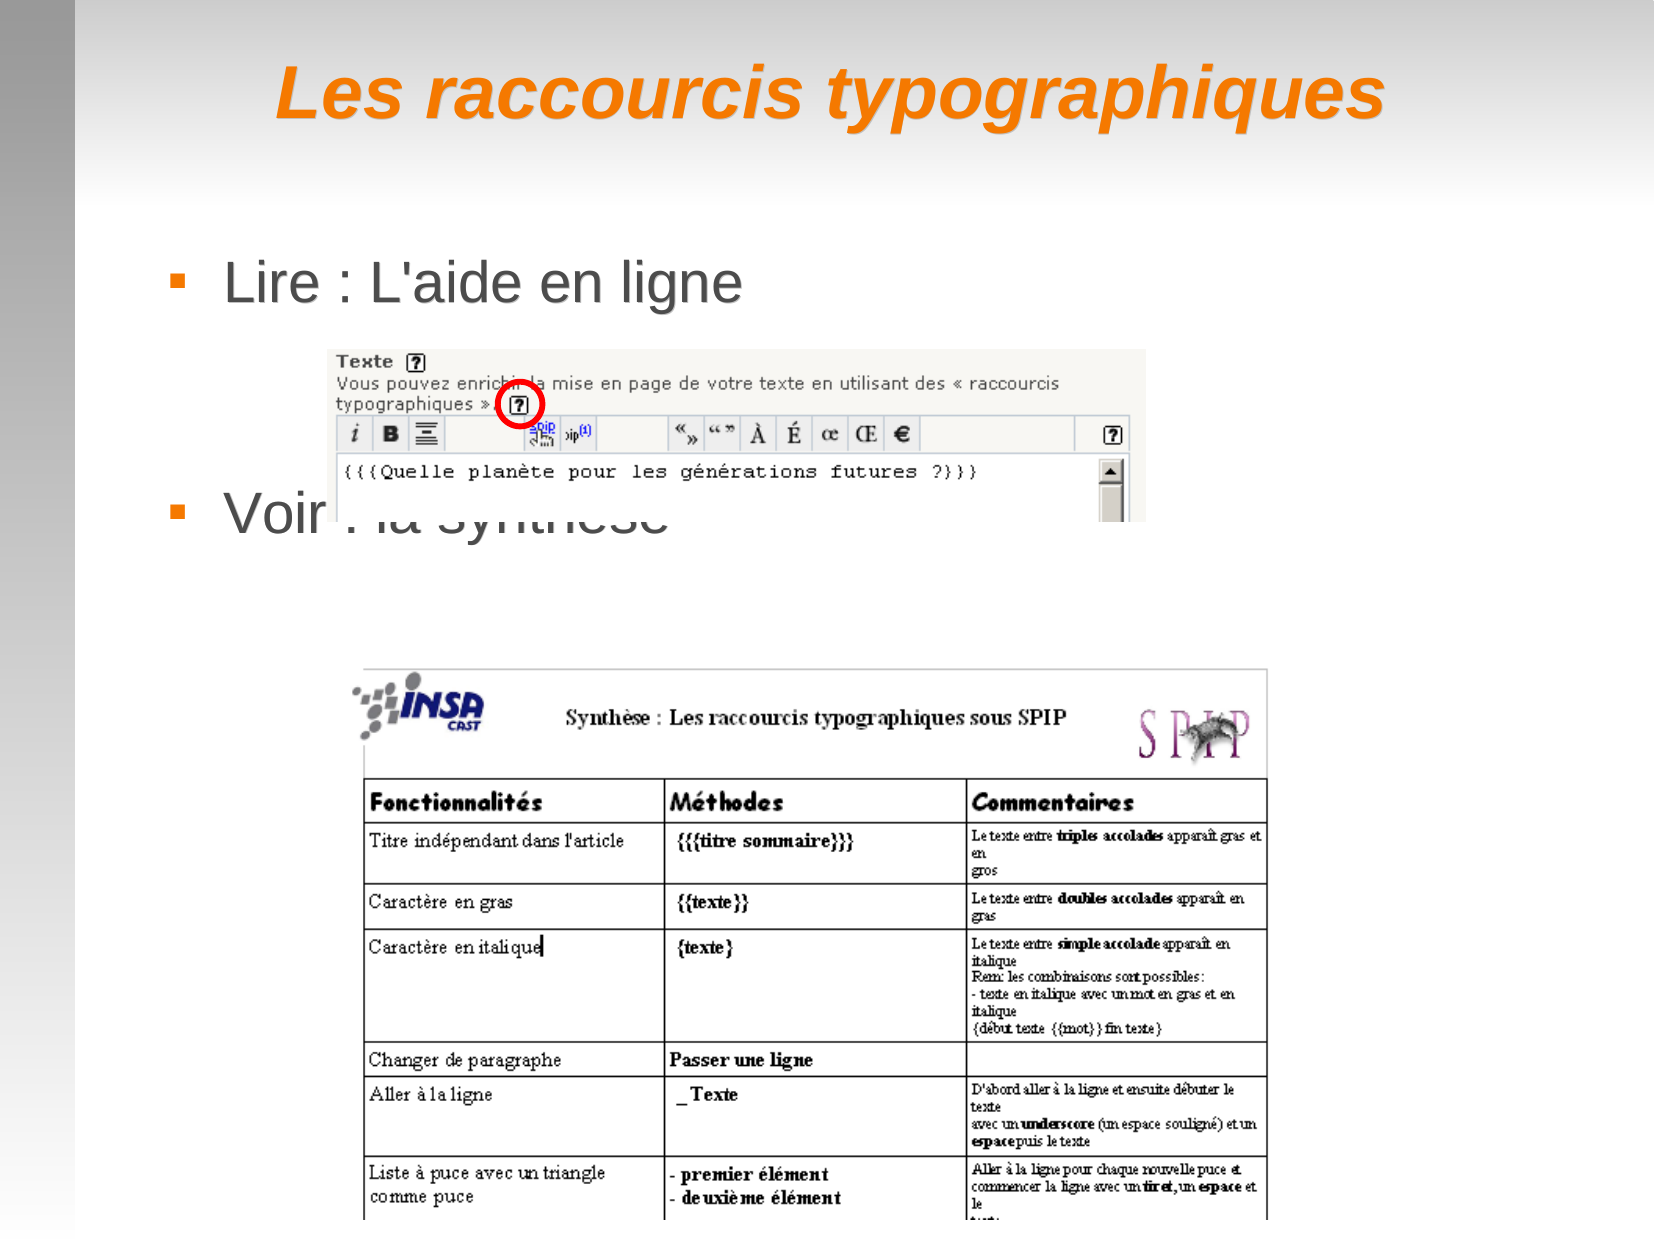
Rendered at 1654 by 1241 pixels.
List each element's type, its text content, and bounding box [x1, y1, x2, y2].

title Les raccourcis typographiques [125, 0, 1539, 186]
list Lire : L'aide en ligne Voir : la synthèse [152, 250, 1534, 1127]
picture [327, 349, 1146, 522]
picture [326, 650, 1290, 1220]
